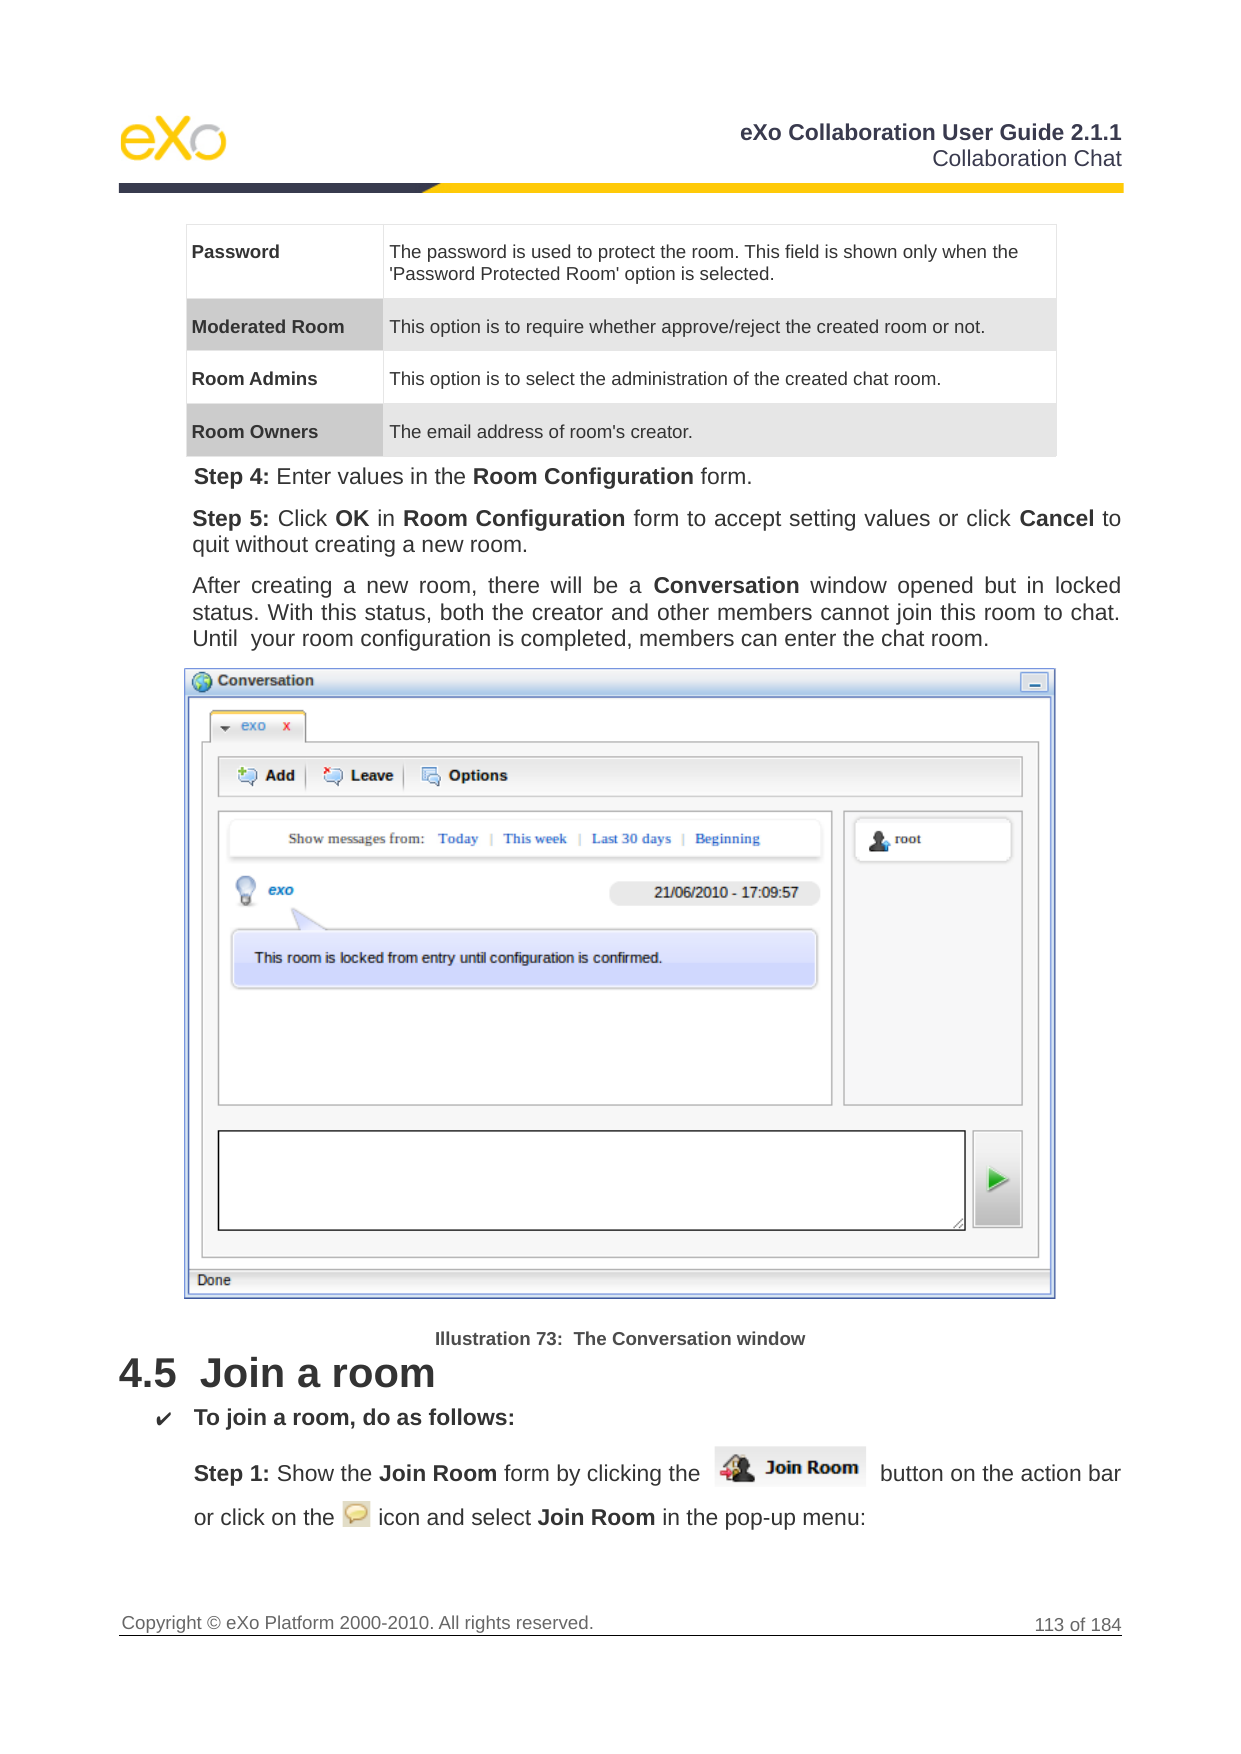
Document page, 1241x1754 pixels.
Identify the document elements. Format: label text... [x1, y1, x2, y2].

picture [714, 1445, 867, 1487]
table_cell Password [187, 225, 383, 298]
table_cell Room Owners [187, 404, 383, 456]
list Step 4: Enter values in the Room Configuration form. [156, 463, 1122, 489]
table_cell The password is used to protect the room. This field is shown only when the 'Password Protected Room' option is selected. [384, 225, 1056, 298]
text Step 5: Click OK in Room Configuration form to accept setting values or click Cancel to quit without creating a new room. [192, 504, 1122, 557]
list Step 1: Show the Join Room form by clicking the button on the action bar or click on theicon and select Join Room in the pop-up menu: [156, 1438, 1122, 1534]
table_cell This option is to require whether approve/reject the created room or not. [384, 299, 1056, 350]
text After creating a new room, there will be a Conversation window opened but in locked status. With this status, both the creator and other members cannot join this room to chat. Until your room configuration is completed, members can enter the chat room. [192, 572, 1122, 651]
text Illustration 73: The Conversation window [184, 1299, 1056, 1349]
picture [184, 668, 1057, 1299]
picture [342, 1501, 371, 1527]
table_cell Moderated Room [187, 299, 383, 350]
list To join a room, do as follows: [156, 1404, 1122, 1431]
subtitle Join a room [118, 1299, 1122, 1397]
picture [120, 115, 227, 161]
table_cell This option is to select the administration of the created chat room. [384, 351, 1056, 403]
table_cell Room Admins [187, 351, 383, 403]
table_cell The email address of room's creator. [384, 404, 1056, 456]
picture [118, 183, 1124, 193]
